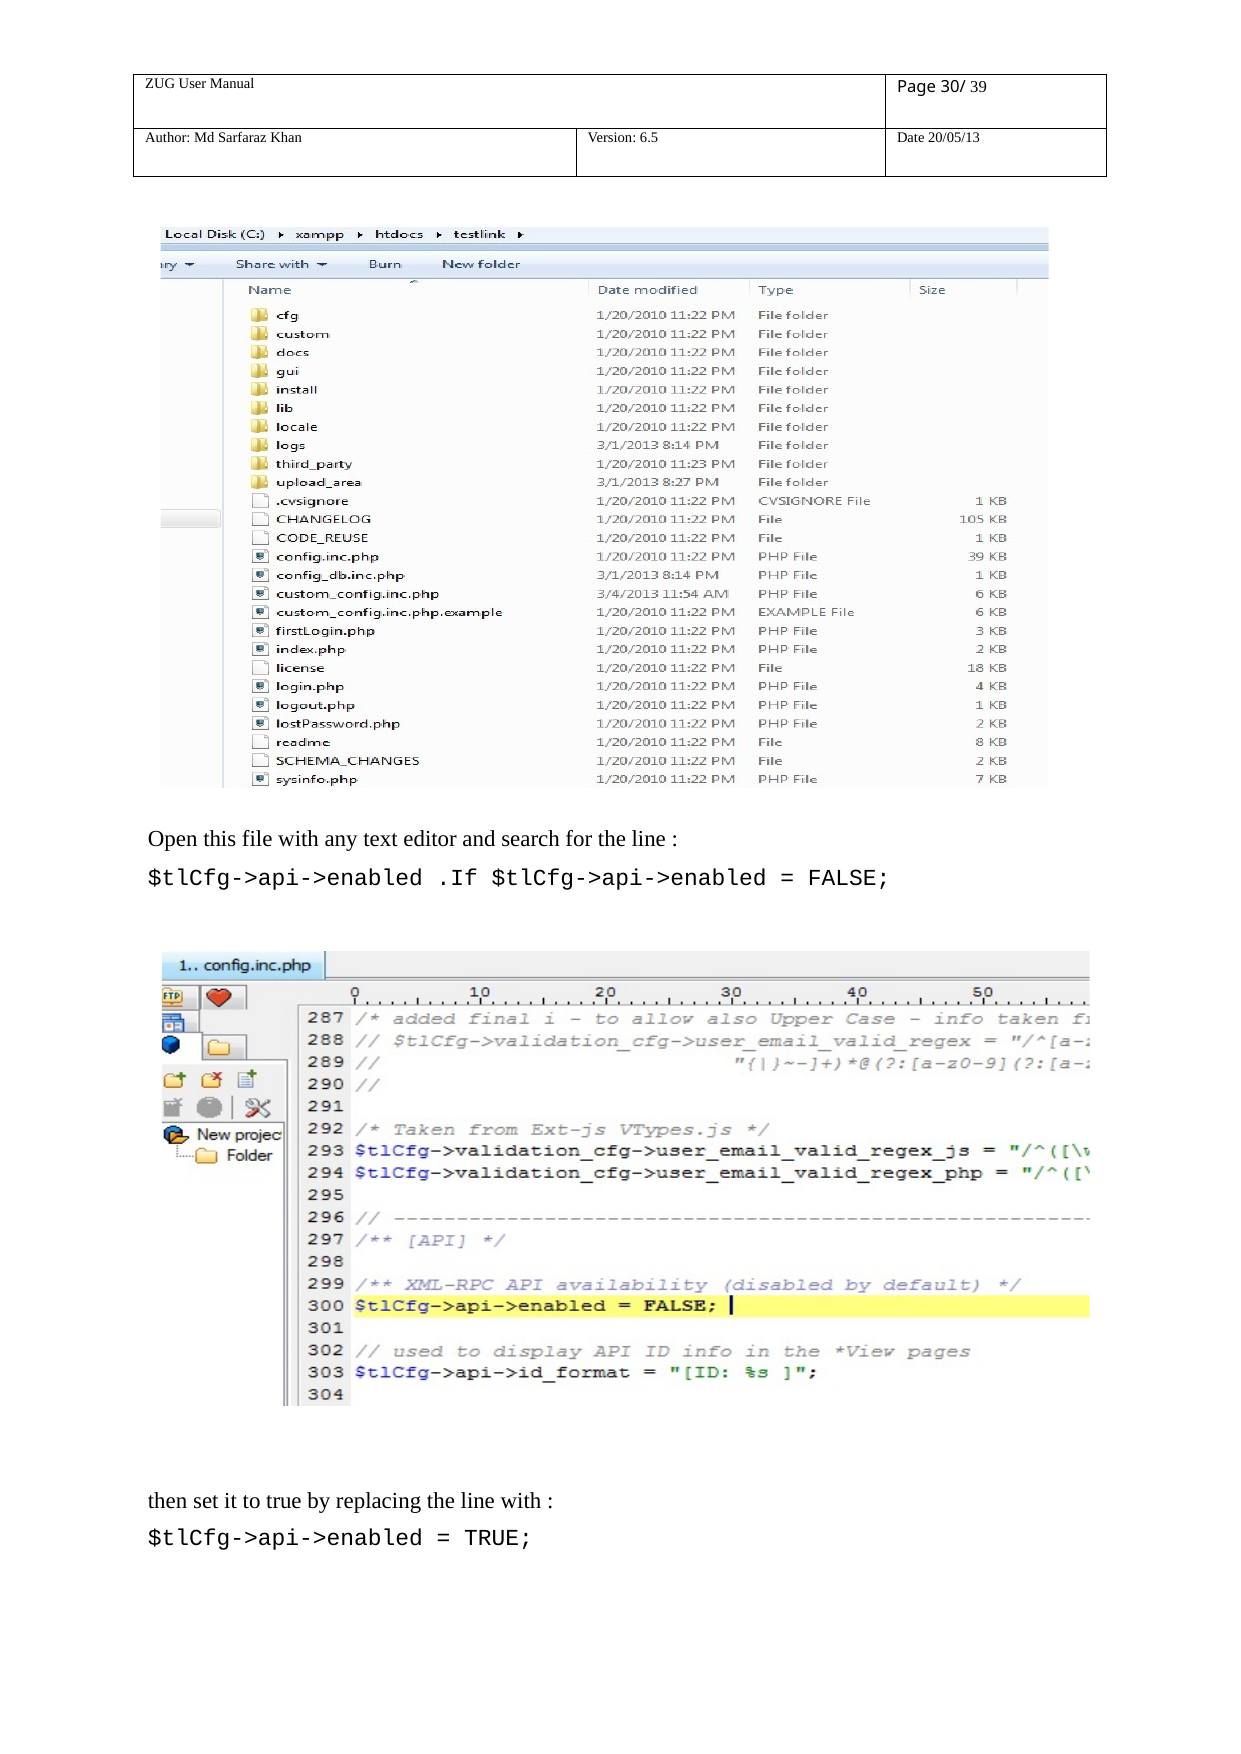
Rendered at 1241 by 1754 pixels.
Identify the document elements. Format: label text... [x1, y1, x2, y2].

text $tlCfg->api->enabled .If $tlCfg->api->enabled = FALSE; [148, 864, 1092, 892]
picture [161, 951, 1090, 1406]
text $tlCfg->api->enabled = TRUE; [148, 1526, 1092, 1552]
picture [160, 227, 1049, 788]
text then set it to true by replacing the line with : [148, 1487, 1092, 1513]
text Open this file with any text editor and search for the line : [148, 825, 1092, 851]
